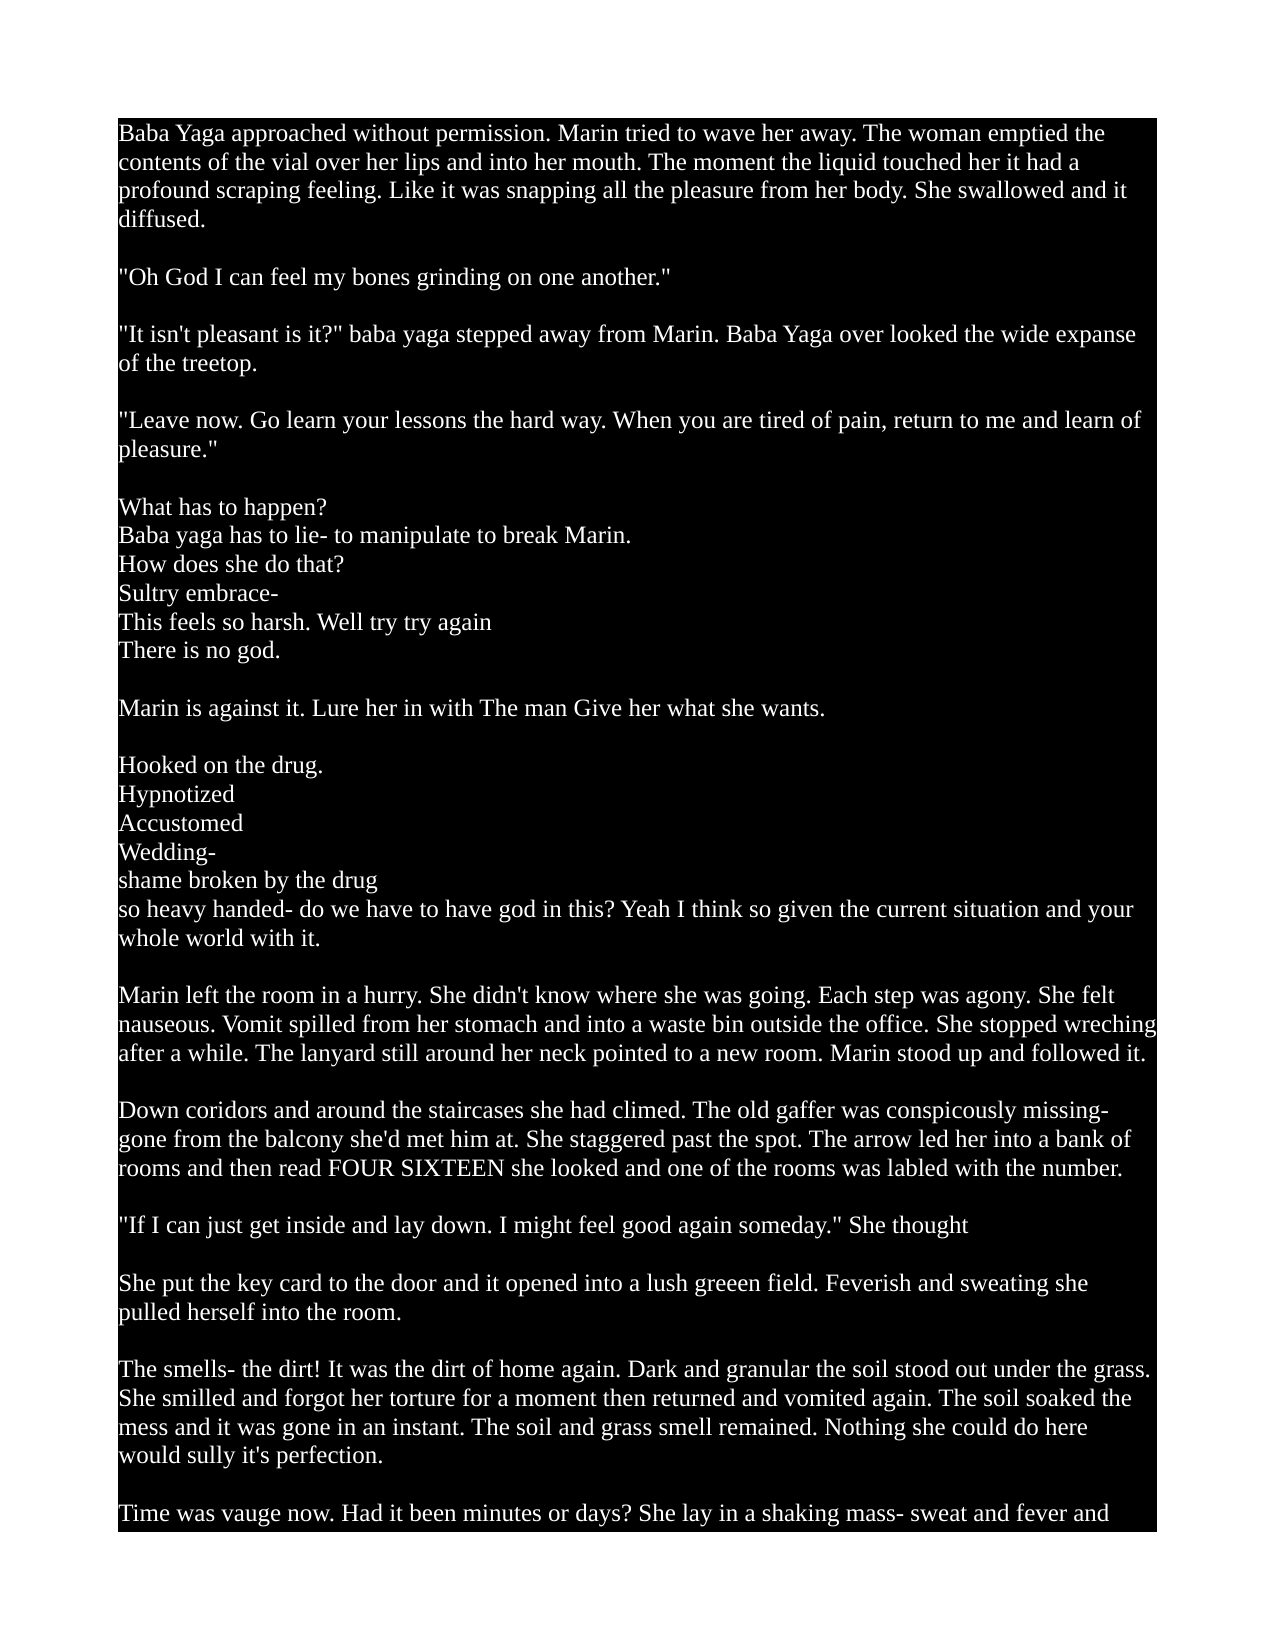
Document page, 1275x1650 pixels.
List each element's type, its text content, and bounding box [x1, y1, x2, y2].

text Baba Yaga approached without permission. Marin tried to wave her away. The woman emptied the contents of the vial over her lips and into her mouth. The moment the liquid touched her it had a profound scraping feeling. Like it was snapping all the pleasure from her body. She swallowed and it diffused. "Oh God I can feel my bones grinding on one another." [118, 118, 1157, 291]
text Down coridors and around the staircases she had climed. The old gaffer was conspicously missing- gone from the balcony she'd met him at. She staggered past the spot. The arrow led her into a bank of rooms and then read FOUR SIXTEEN she looked and one of the rooms was labled with the number. [118, 1096, 1157, 1182]
text How does she do that? [118, 549, 1157, 578]
text Wedding- [118, 837, 1157, 866]
text Accustomed [118, 808, 1157, 837]
text This feels so harsh. Well try try again [118, 607, 1157, 636]
text There is no god. [118, 636, 1157, 693]
text Marin left the room in a hurry. She didn't know where she was going. Each step was agony. She felt nauseous. Vomit spilled from her stomach and into a waste bin outside the office. She stopped wreching after a while. The lanyard still around her neck pointed to a new room. Marin stood up and followed it. [118, 981, 1157, 1067]
text Hooked on the drug. [118, 751, 1157, 779]
text Marin is against it. Lure her in with The man Give her what she wants. [118, 693, 1157, 722]
text What has to happen? Baba yaga has to lie- to manipulate to break Marin. [118, 492, 1157, 549]
text shame broken by the drug [118, 866, 1157, 894]
text so heavy handed- do we have to have god in this? Yeah I think so given the current situation and your whole world with it. [118, 894, 1157, 981]
text Time was vauge now. Had it been minutes or days? She lay in a shaking mass- sweat and fever and [118, 1498, 1157, 1527]
text "It isn't pleasant is it?" baba yaga stepped away from Marin. Baba Yaga over looked the wide expanse of the treetop. [118, 319, 1157, 377]
text "Leave now. Go learn your lessons the hard way. When you are tired of pain, return to me and learn of pleasure." [118, 406, 1157, 463]
text "If I can just get inside and lay down. I might feel good again someday." She thought She put the key card to the door and it opened into a lush greeen field. Feverish and sweating she pulled herself into the room. The smells- the dirt! It was the dirt of home again. Dark and granular the soil stood out under the grass. She smilled and forgot her torture for a moment then returned and vomited again. The soil soaked the mess and it was gone in an instant. The soil and grass smell remained. Nothing she could do here would sully it's perfection. [118, 1211, 1157, 1469]
text Sultry embrace- [118, 578, 1157, 607]
text Hypnotized [118, 779, 1157, 808]
